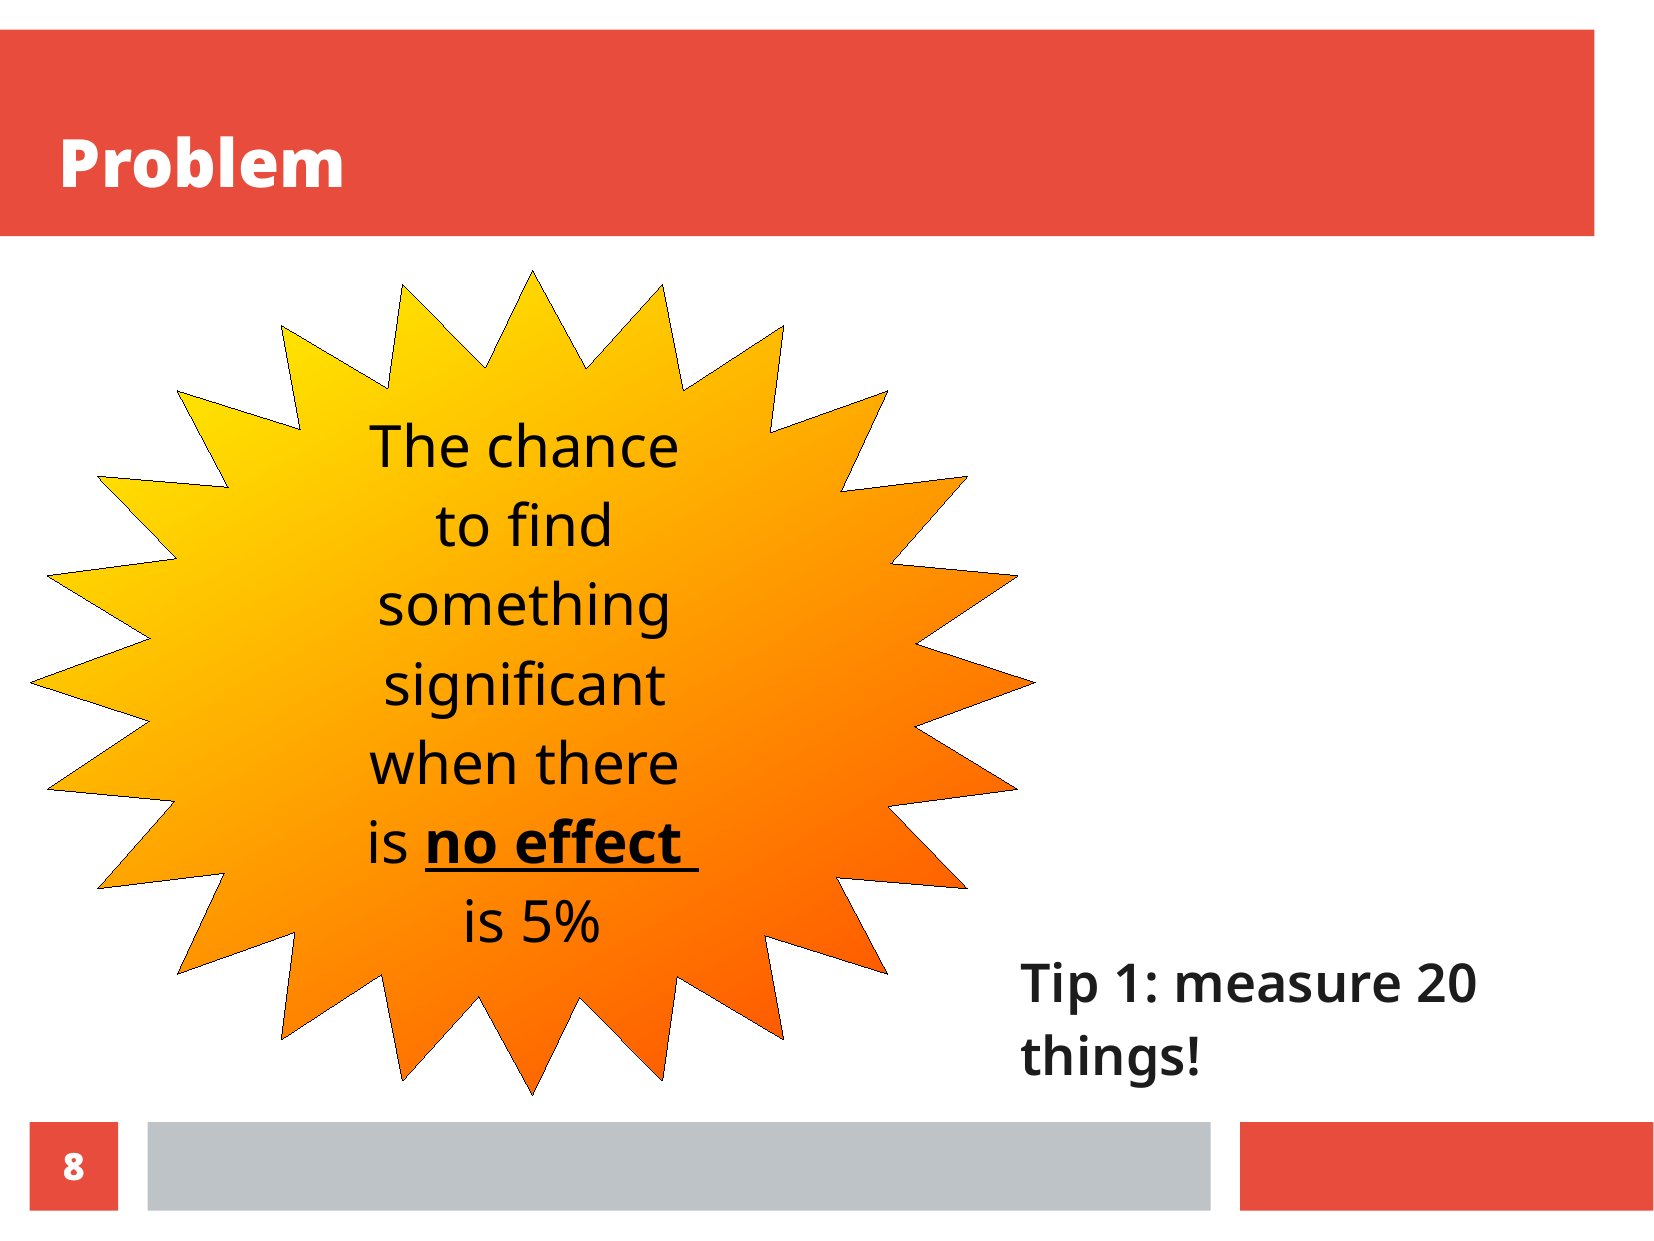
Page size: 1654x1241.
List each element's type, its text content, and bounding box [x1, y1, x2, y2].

title Problem [59, 59, 1595, 207]
text_box The chance to find something significant when there is no effect is 5% [30, 270, 1036, 1096]
list Tip 1: measure 20 things! [1020, 945, 1621, 1093]
